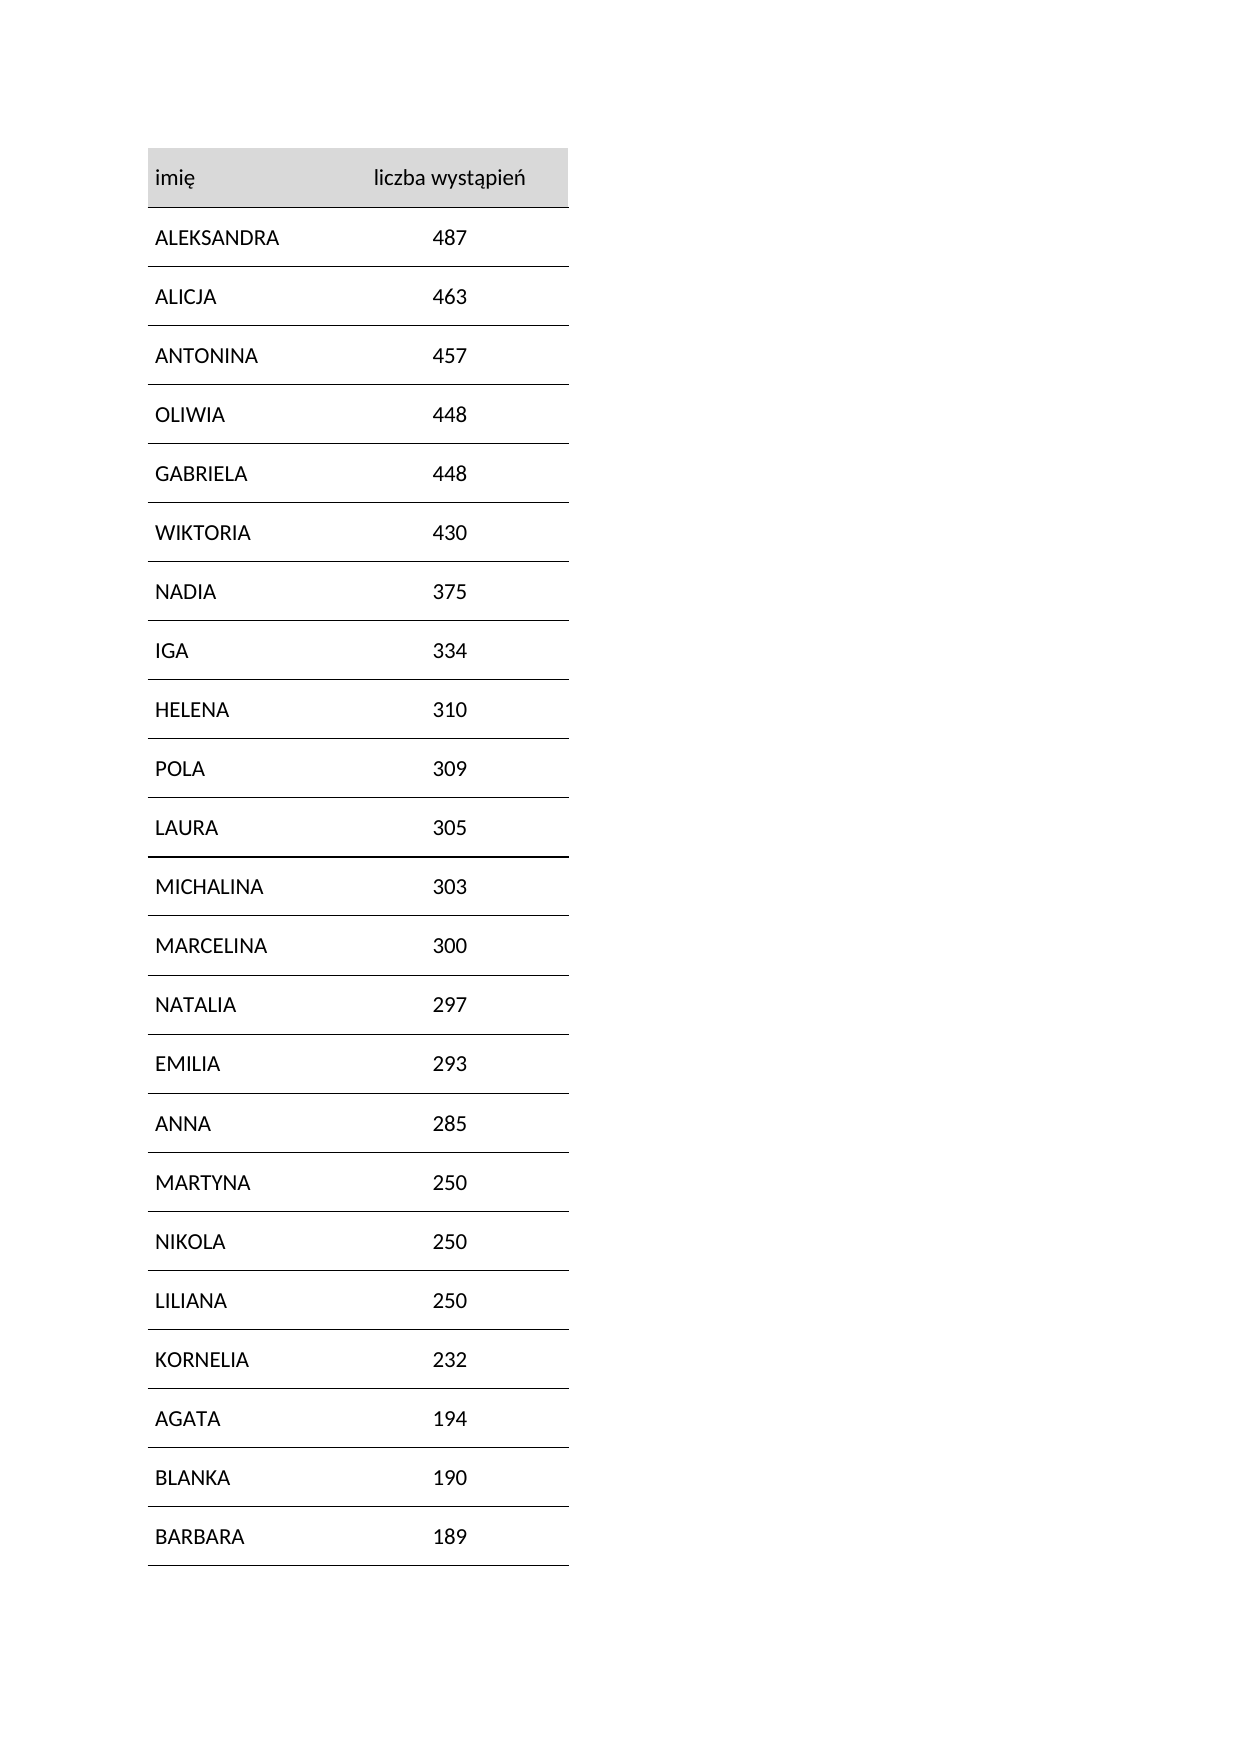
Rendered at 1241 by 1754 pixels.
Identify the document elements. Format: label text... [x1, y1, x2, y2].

table_header imię [148, 148, 331, 207]
table_cell 448 [331, 385, 568, 443]
table_cell 232 [331, 1330, 568, 1388]
table_cell 190 [331, 1448, 568, 1506]
table_cell NADIA [148, 562, 331, 620]
table_cell 293 [331, 1035, 568, 1093]
table_cell 309 [331, 739, 568, 797]
table_cell NIKOLA [148, 1212, 331, 1270]
table_cell LAURA [148, 798, 331, 856]
table_cell MICHALINA [148, 858, 331, 915]
table_cell LILIANA [148, 1271, 331, 1329]
table_cell 250 [331, 1153, 568, 1211]
table_cell 334 [331, 621, 568, 679]
table_cell 430 [331, 503, 568, 561]
table_cell KORNELIA [148, 1330, 331, 1388]
table_cell ANTONINA [148, 326, 331, 384]
table_cell 189 [331, 1507, 568, 1565]
table_cell 300 [331, 916, 568, 974]
table_cell ALEKSANDRA [148, 208, 331, 266]
table_cell 297 [331, 976, 568, 1033]
table_cell MARCELINA [148, 916, 331, 974]
table_cell 250 [331, 1212, 568, 1270]
table_cell OLIWIA [148, 385, 331, 443]
table_cell BLANKA [148, 1448, 331, 1506]
table_cell ANNA [148, 1094, 331, 1152]
table_cell WIKTORIA [148, 503, 331, 561]
table_cell 250 [331, 1271, 568, 1329]
table_cell GABRIELA [148, 444, 331, 502]
table_cell MARTYNA [148, 1153, 331, 1211]
table_cell 194 [331, 1389, 568, 1447]
table_cell 448 [331, 444, 568, 502]
table_cell 310 [331, 680, 568, 738]
table_cell AGATA [148, 1389, 331, 1447]
table_cell 305 [331, 798, 568, 856]
table_cell BARBARA [148, 1507, 331, 1565]
table_header liczba wystąpień [331, 148, 568, 207]
table_cell 285 [331, 1094, 568, 1152]
table_cell POLA [148, 739, 331, 797]
table_cell 303 [331, 858, 568, 915]
table_cell ALICJA [148, 267, 331, 325]
table_cell HELENA [148, 680, 331, 738]
table_cell NATALIA [148, 976, 331, 1033]
table_cell IGA [148, 621, 331, 679]
table_cell 375 [331, 562, 568, 620]
table_cell 463 [331, 267, 568, 325]
table_cell 457 [331, 326, 568, 384]
table_cell 487 [331, 208, 568, 266]
table_cell EMILIA [148, 1035, 331, 1093]
